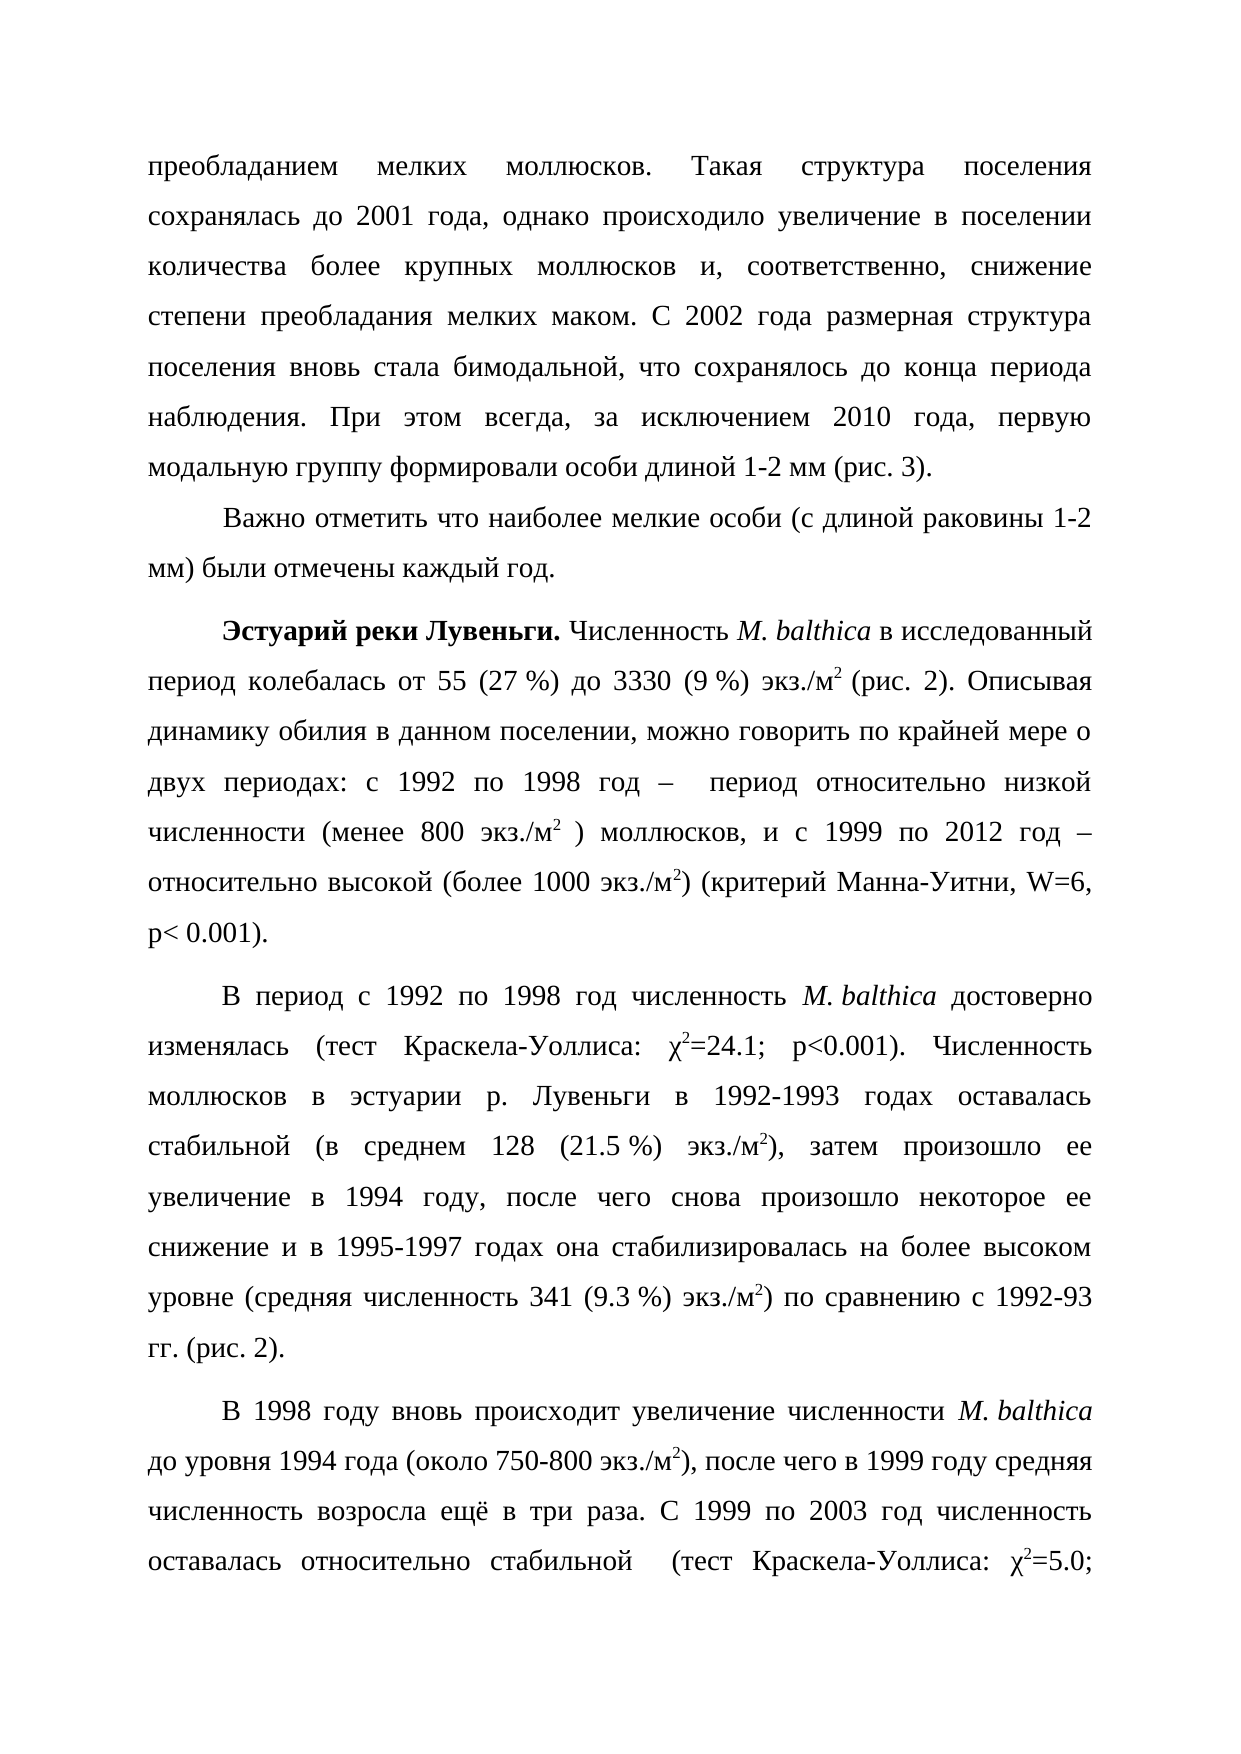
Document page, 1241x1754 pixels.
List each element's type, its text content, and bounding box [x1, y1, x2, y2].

text В период с 1992 по 1998 год численность M. balthica достоверно изменялась (тест Краскела-Уоллиса: χ2=24.1; p<0.001). Численность моллюсков в эстуарии р. Лувеньги в 1992-1993 годах оставалась стабильной (в среднем 128 (21.5 %) экз./м2), затем произошло ее увеличение в 1994 году, после чего снова произошло некоторое ее снижение и в 1995-1997 годах она стабилизировалась на более высоком уровне (средняя численность 341 (9.3 %) экз./м2) по сравнению с 1992-93 гг. (рис. 2). [148, 978, 1093, 1363]
text Эстуарий реки Лувеньги. Численность M. balthica в исследованный период колебалась от 55 (27 %) до 3330 (9 %) экз./м2 (рис. 2). Описывая динамику обилия в данном поселении, можно говорить по крайней мере о двух периодах: с 1992 по 1998 год – период относительно низкой численности (менее 800 экз./м2 ) моллюсков, и с 1999 по 2012 год – относительно высокой (более 1000 экз./м2) (критерий Манна-Уитни, W=6, p< 0.001). [148, 613, 1093, 948]
text преобладанием мелких моллюсков. Такая структура поселения сохранялась до 2001 года, однако происходило увеличение в поселении количества более крупных моллюсков и, соответственно, снижение степени преобладания мелких маком. С 2002 года размерная структура поселения вновь стала бимодальной, что сохранялось до конца периода наблюдения. При этом всегда, за исключением 2010 года, первую модальную группу формировали особи длиной 1-2 мм (рис. 3). [148, 148, 1093, 483]
text Важно отметить что наиболее мелкие особи (с длиной раковины 1-2 мм) были отмечены каждый год. [148, 500, 1093, 584]
text В 1998 году вновь происходит увеличение численности M. balthica до уровня 1994 года (около 750-800 экз./м2), после чего в 1999 году средняя численность возросла ещё в три раза. С 1999 по 2003 год численность оставалась относительно стабильной (тест Краскела-Уоллиса: χ2=5.0; [148, 1393, 1093, 1577]
